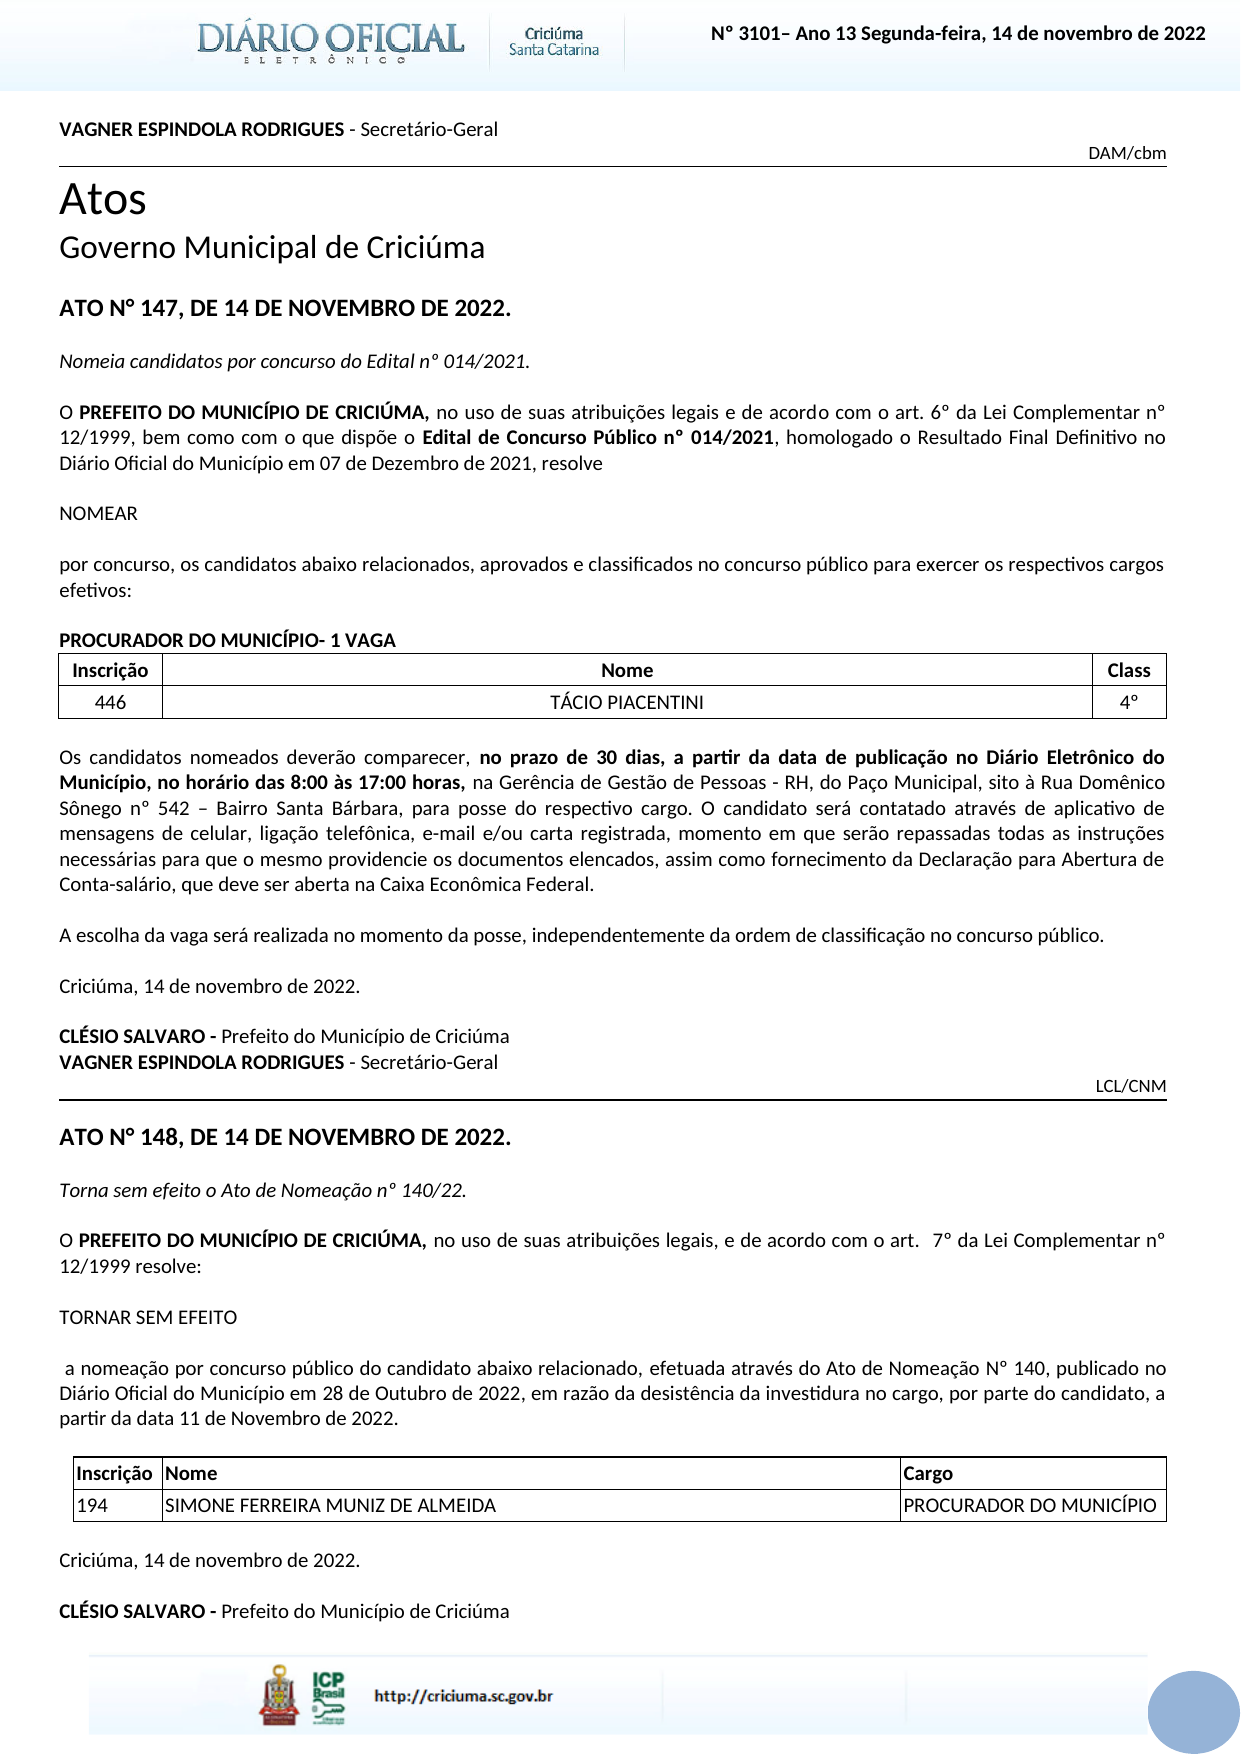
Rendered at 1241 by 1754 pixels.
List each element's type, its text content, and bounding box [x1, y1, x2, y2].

text TORNAR SEM EFEITO [59, 1304, 1131, 1329]
text NOMEAR [59, 501, 1167, 526]
text CLÉSIO SALVARO - Prefeito do Município de Criciúma [59, 1024, 1167, 1049]
text Governo Municipal de Criciúma [59, 226, 1167, 267]
text O PREFEITO DO MUNICÍPIO DE CRICIÚMA, no uso de suas atribuições legais, e de acordo com o art. 7º da Lei Complementar nº 12/1999 resolve: [59, 1228, 1167, 1278]
text Nomeia candidatos por concurso do Edital nº 014/2021. [59, 348, 1167, 373]
text ATO N° 148, DE 14 DE NOVEMBRO DE 2022. [59, 1121, 1167, 1151]
text PROCURADOR DO MUNICÍPIO- 1 VAGA [59, 628, 1167, 653]
text VAGNER ESPINDOLA RODRIGUES - Secretário-Geral [59, 1049, 1167, 1074]
table_cell SIMONE FERREIRA MUNIZ DE ALMEIDA [163, 1490, 900, 1521]
table_header Class [1093, 654, 1166, 685]
table_header Inscrição [74, 1458, 162, 1489]
text Torna sem efeito o Ato de Nomeação nº 140/22. [59, 1177, 1167, 1202]
text A escolha da vaga será realizada no momento da posse, independentemente da ordem de classificação no concurso público. [59, 922, 1167, 947]
text a nomeação por concurso público do candidato abaixo relacionado, efetuada através do Ato de Nomeação Nº 140, publicado no Diário Oficial do Município em 28 de Outubro de 2022, em razão da desistência da investidura no cargo, por parte do candidato, a partir da data 11 de Novembro de 2022. [59, 1355, 1167, 1431]
text Criciúma, 14 de novembro de 2022. [59, 973, 1167, 998]
text Atos [59, 167, 1167, 226]
table_header Nome [163, 1458, 900, 1489]
table_cell 4º [1093, 686, 1166, 718]
table_cell 194 [74, 1490, 162, 1521]
table_header Inscrição [59, 654, 162, 685]
text LCL/CNM [59, 1074, 1167, 1099]
text ATO N° 147, DE 14 DE NOVEMBRO DE 2022. [59, 292, 1167, 323]
text por concurso, os candidatos abaixo relacionados, aprovados e classificados no concurso público para exercer os respectivos cargos efetivos: [59, 551, 1167, 602]
text CLÉSIO SALVARO - Prefeito do Município de Criciúma [59, 1598, 1240, 1624]
table_header Cargo [901, 1458, 1166, 1489]
text Criciúma, 14 de novembro de 2022. [59, 1547, 1131, 1573]
table_cell PROCURADOR DO MUNICÍPIO [901, 1490, 1166, 1521]
table_cell TÁCIO PIACENTINI [163, 686, 1092, 718]
text Os candidatos nomeados deverão comparecer, no prazo de 30 dias, a partir da data de publicação no Diário Eletrônico do Município, no horário das 8:00 às 17:00 horas, na Gerência de Gestão de Pessoas - RH, do Paço Municipal, sito à Rua Domênico Sônego nº 542 – Bairro Santa Bárbara, para posse do respectivo cargo. O candidato será contatado através de aplicativo de mensagens de celular, ligação telefônica, e-mail e/ou carta registrada, momento em que serão repassadas todas as instruções necessárias para que o mesmo providencie os documentos elencados, assim como fornecimento da Declaração para Abertura de Conta-salário, que deve ser aberta na Caixa Econômica Federal. [59, 744, 1167, 897]
table_header Nome [163, 654, 1092, 685]
table_cell 446 [59, 686, 162, 718]
text VAGNER ESPINDOLA RODRIGUES - Secretário-Geral [59, 116, 1167, 141]
text DAM/cbm [59, 141, 1167, 166]
text O PREFEITO DO MUNICÍPIO DE CRICIÚMA, no uso de suas atribuições legais e de acordo com o art. 6º da Lei Complementar nº 12/1999, bem como com o que dispõe o Edital de Concurso Público nº 014/2021, homologado o Resultado Final Definitivo no Diário Oficial do Município em 07 de Dezembro de 2021, resolve [59, 399, 1167, 475]
